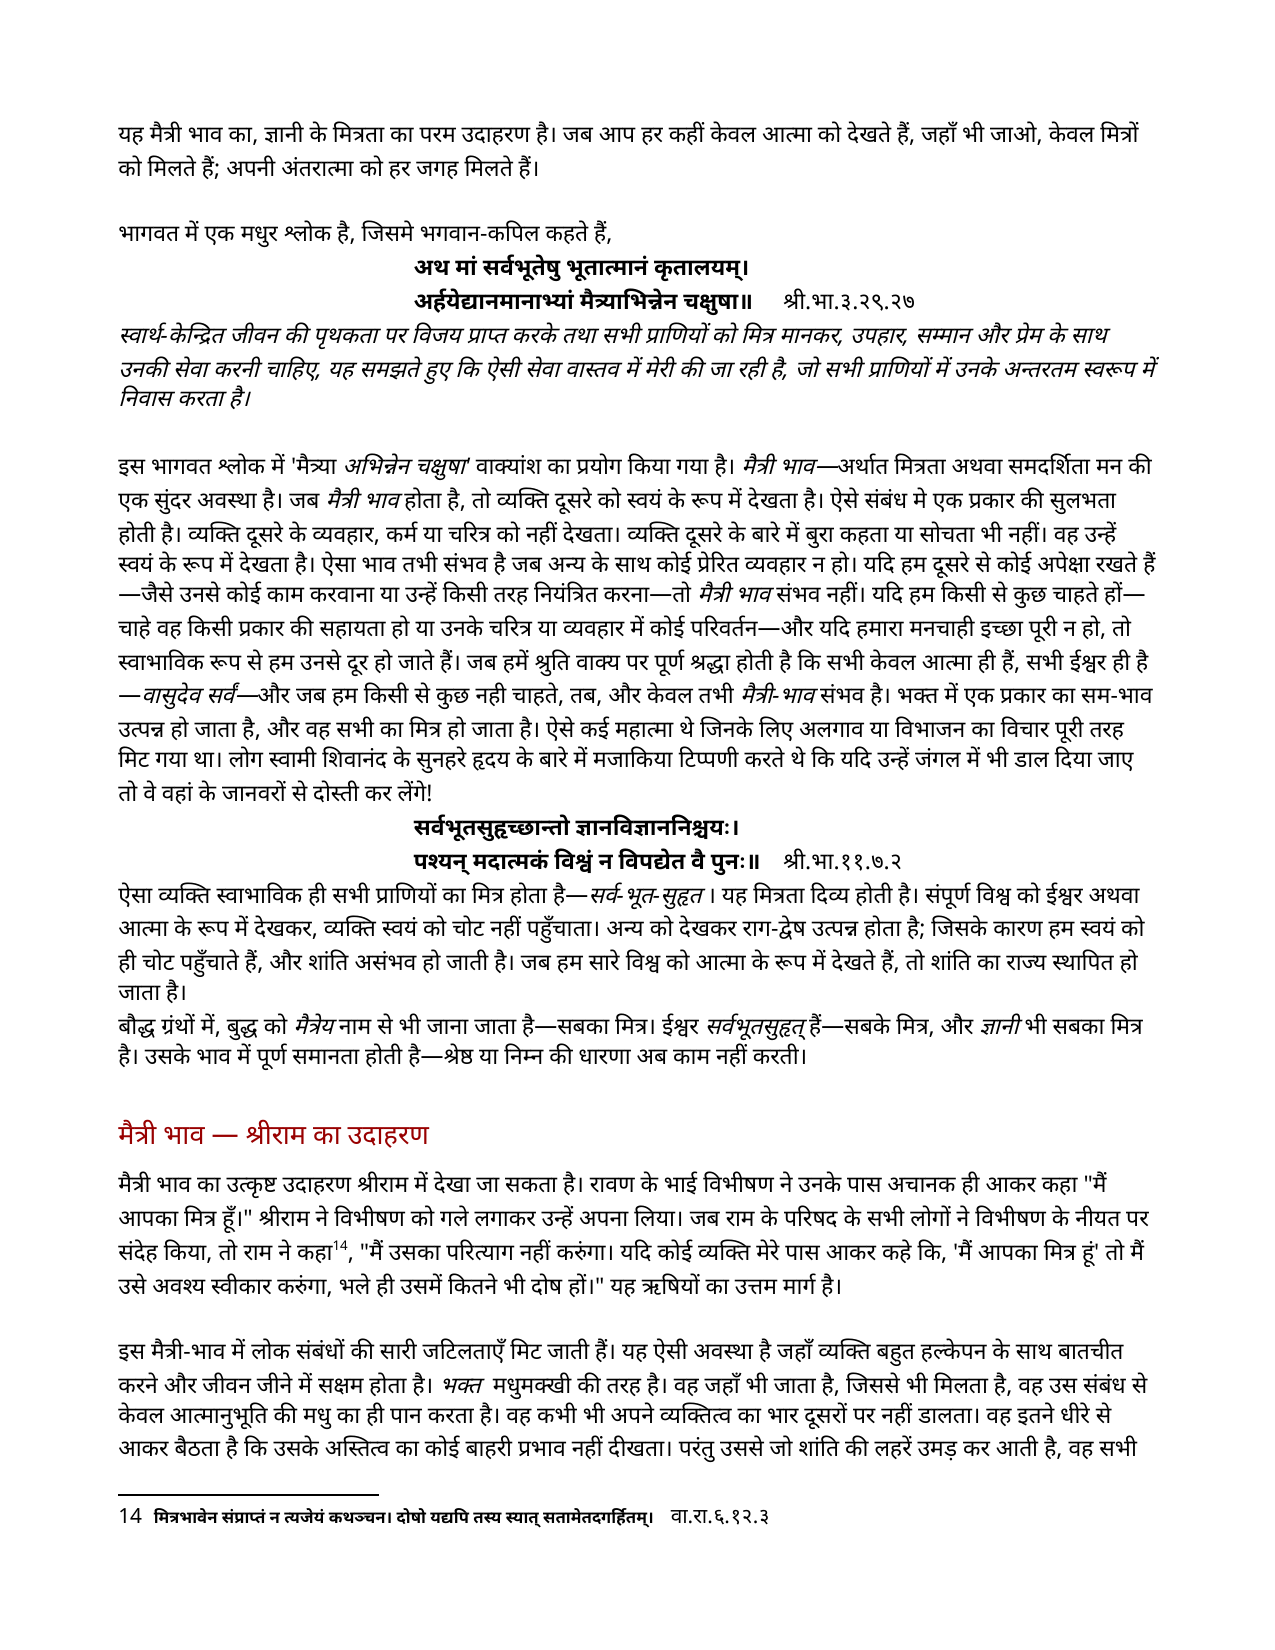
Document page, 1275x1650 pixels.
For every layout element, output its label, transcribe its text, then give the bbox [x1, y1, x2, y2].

text बौद्ध ग्रंथों में, बुद्ध को मैत्रेय नाम से भी जाना जाता है—सबका मित्र। ईश्वर सर्वभूतसुहृत् हैं—सबके मित्र, और ज्ञानी भी सबका मित्र है। उसके भाव में पूर्ण समानता होती है—श्रेष्ठ या निम्न की धारणा अब काम नहीं करती। [118, 1010, 1157, 1074]
text मैत्री भाव का उत्कृष्ट उदाहरण श्रीराम में देखा जा सकता है। रावण के भाई विभीषण ने उनके पास अचानक ही आकर कहा "मैं आपका मित्र हूँ।" श्रीराम ने विभीषण को गले लगाकर उन्हें अपना लिया। जब राम के परिषद के सभी लोगों ने विभीषण के नीयत पर संदेह किया, तो राम ने कहा, "मैं उसका परित्याग नहीं करुंगा। यदि कोई व्यक्ति मेरे पास आकर कहे कि, 'मैं आपका मित्र हूं' तो मैं उसे अवश्य स्वीकार करुंगा, भले ही उसमें कितने भी दोष हों।" यह ऋषियों का उत्तम मार्ग है। [118, 1168, 1157, 1303]
text अर्हयेद्यानमानाभ्यां मैत्र्याभिन्नेन चक्षुषा॥ श्री.भा.३.२९.२७ [118, 285, 1157, 319]
text इस भागवत श्लोक में 'मैत्र्या अभिन्नेन चक्षुषा' वाक्यांश का प्रयोग किया गया है। मैत्री भाव—अर्थात मित्रता अथवा समदर्शिता मन की एक सुंदर अवस्था है। जब मैत्री भाव होता है, तो व्यक्ति दूसरे को स्वयं के रूप में देखता है। ऐसे संबंध मे एक प्रकार की सुलभता होती है। व्यक्ति दूसरे के व्यवहार, कर्म या चरित्र को नहीं देखता। व्यक्ति दूसरे के बारे में बुरा कहता या सोचता भी नहीं। वह उन्हें स्वयं के रूप में देखता है। ऐसा भाव तभी संभव है जब अन्य के साथ कोई प्रेरित व्यवहार न हो। यदि हम दूसरे से कोई अपेक्षा रखते हैं—जैसे उनसे कोई काम करवाना या उन्हें किसी तरह नियंत्रित करना—तो मैत्री भाव संभव नहीं। यदि हम किसी से कुछ चाहते हों—चाहे वह किसी प्रकार की सहायता हो या उनके चरित्र या व्यवहार में कोई परिवर्तन—और यदि हमारा मनचाही इच्छा पूरी न हो, तो स्वाभाविक रूप से हम उनसे दूर हो जाते हैं। जब हमें श्रुति वाक्य पर पूर्ण श्रद्धा होती है कि सभी केवल आत्मा ही हैं, सभी ईश्वर ही है—वासुदेव सर्वं—और जब हम किसी से कुछ नही चाहते, तब, और केवल तभी मैत्री-भाव संभव है। भक्त में एक प्रकार का सम-भाव उत्पन्न हो जाता है, और वह सभी का मित्र हो जाता है। ऐसे कई महात्मा थे जिनके लिए अलगाव या विभाजन का विचार पूरी तरह मिट गया था। लोग स्वामी शिवानंद के सुनहरे हृदय के बारे में मजाकिया टिप्पणी करते थे कि यदि उन्हें जंगल में भी डाल दिया जाए तो वे वहां के जानवरों से दोस्ती कर लेंगे! [118, 450, 1157, 811]
text पश्यन् मदात्मकं विश्वं न विपद्येत वै पुनः॥ श्री.भा.११.७.२ [118, 845, 1157, 878]
text अथ मां सर्वभूतेषु भूतात्मानं कृतालयम्। [118, 251, 1157, 285]
text मित्रभावेन संप्राप्तं न त्यजेयं कथञ्चन। दोषो यद्यपि तस्य स्यात् सतामेतदगर्हितम्। वा.रा.६.१२.३ [118, 1501, 1157, 1532]
text स्वार्थ-केन्द्रित जीवन की पृथकता पर विजय प्राप्त करके तथा सभी प्राणियों को मित्र मानकर, उपहार, सम्मान और प्रेम के साथ उनकी सेवा करनी चाहिए, यह समझते हुए कि ऐसी सेवा वास्तव में मेरी की जा रही है, जो सभी प्राणियों में उनके अन्तरतम स्वरूप में निवास करता है। [118, 319, 1157, 416]
text सर्वभूतसुहृच्छान्तो ज्ञानविज्ञाननिश्चयः। [118, 811, 1157, 845]
text भागवत में एक मधुर श्लोक है, जिसमे भगवान-कपिल कहते हैं, [118, 217, 1157, 251]
text यह मैत्री भाव का, ज्ञानी के मित्रता का परम उदाहरण है। जब आप हर कहीं केवल आत्मा को देखते हैं, जहाँ भी जाओ, केवल मित्रों को मिलते हैं; अपनी अंतरात्मा को हर जगह मिलते हैं। [118, 118, 1157, 186]
subtitle मैत्री भाव — श्रीराम का उदाहरण [118, 1120, 1157, 1156]
text इस मैत्री-भाव में लोक संबंधों की सारी जटिलताएँ मिट जाती हैं। यह ऐसी अवस्था है जहाँ व्यक्ति बहुत हल्केपन के साथ बातचीत करने और जीवन जीने में सक्षम होता है। भक्त मधुमक्खी की तरह है। वह जहाँ भी जाता है, जिससे भी मिलता है, वह उस संबंध से केवल आत्मानुभूति की मधु का ही पान करता है। वह कभी भी अपने व्यक्तित्व का भार दूसरों पर नहीं डालता। वह इतने धीरे से आकर बैठता है कि उसके अस्तित्व का कोई बाहरी प्रभाव नहीं दीखता। परंतु उससे जो शांति की लहरें उमड़ कर आती है, वह सभी [118, 1335, 1157, 1466]
text ऐसा व्यक्ति स्वाभाविक ही सभी प्राणियों का मित्र होता है—सर्व-भूत-सुहृत । यह मित्रता दिव्य होती है। संपूर्ण विश्व को ईश्वर अथवा आत्मा के रूप में देखकर, व्यक्ति स्वयं को चोट नहीं पहुँचाता। अन्य को देखकर राग-द्वेष उत्पन्न होता है; जिसके कारण हम स्वयं को ही चोट पहुँचाते हैं, और शांति असंभव हो जाती है। जब हम सारे विश्व को आत्मा के रूप में देखते हैं, तो शांति का राज्य स्थापित हो जाता है। [118, 878, 1157, 1010]
